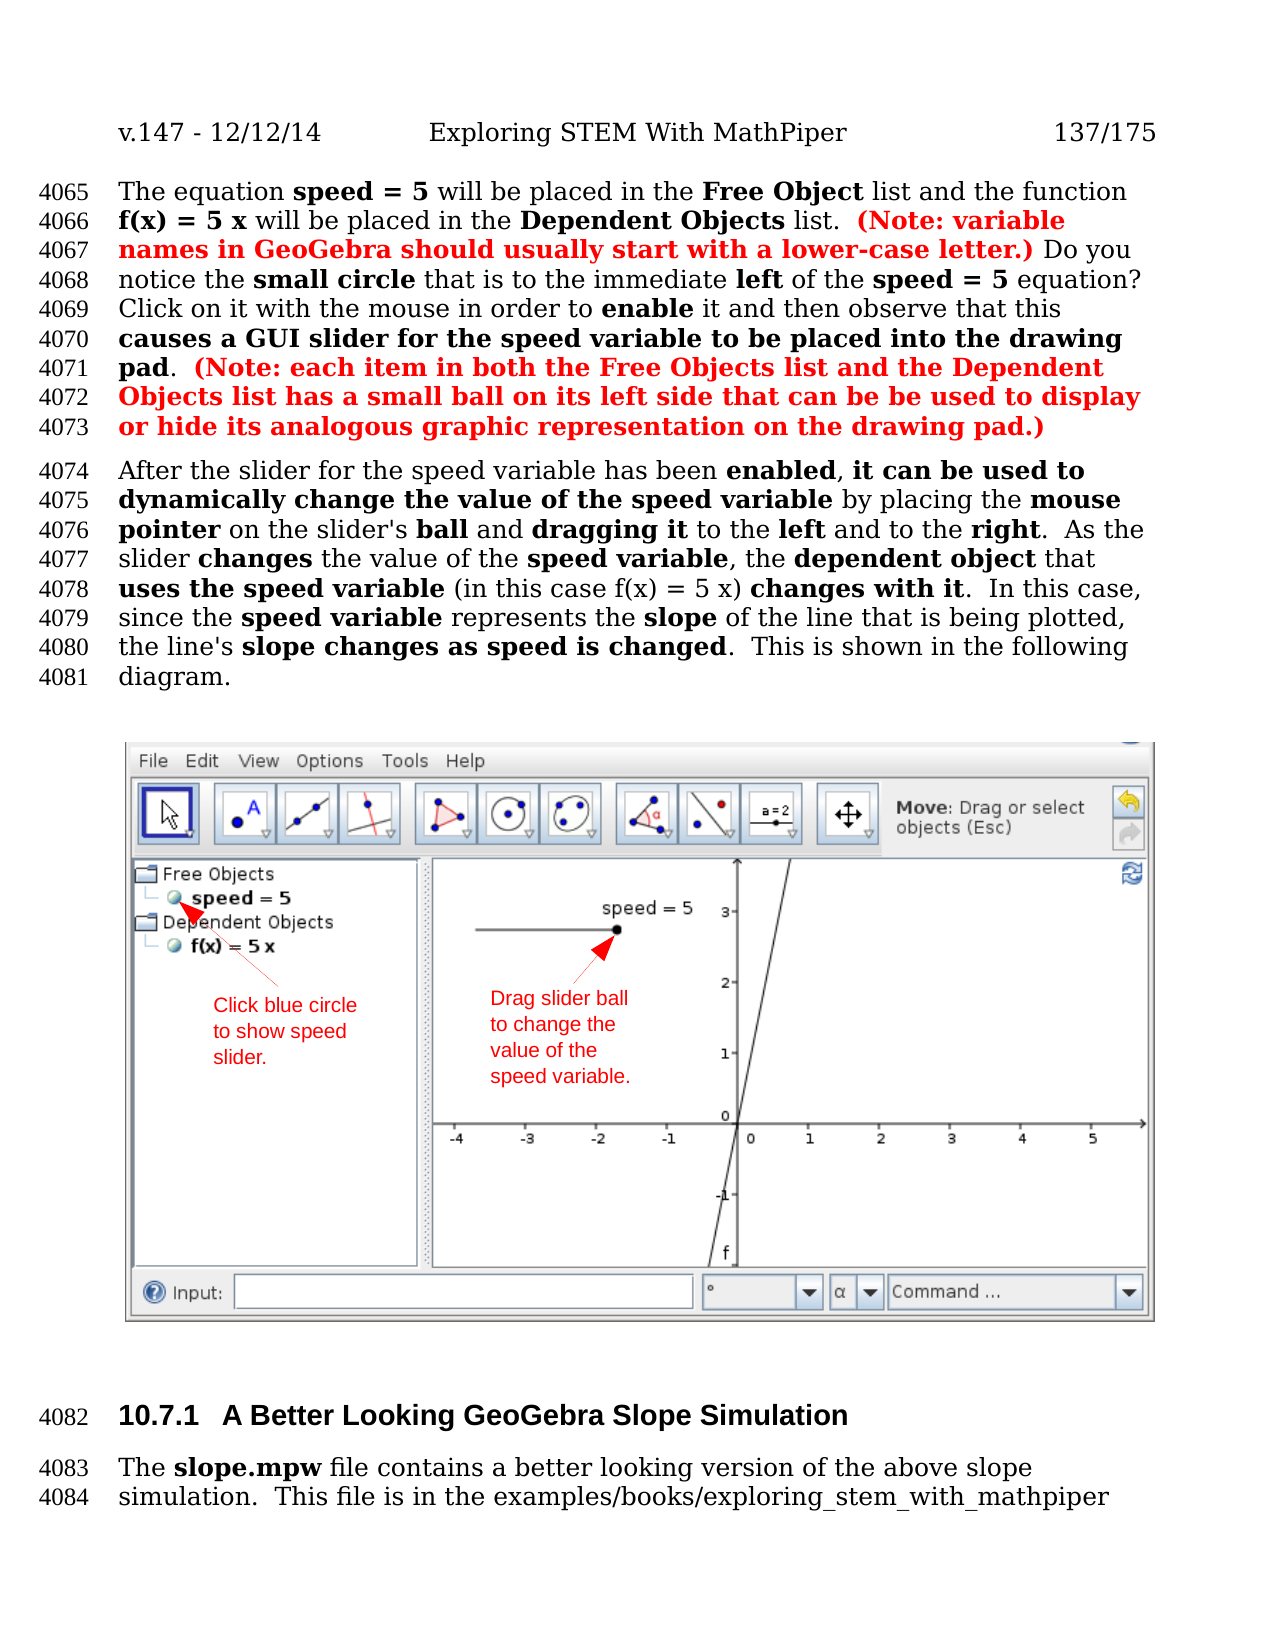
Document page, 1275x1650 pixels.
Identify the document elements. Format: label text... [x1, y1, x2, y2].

text After the slider for the speed variable has been enabled, it can be used to dynamically change the value of the speed variable by placing the mouse pointer on the slider's ball and dragging it to the left and to the right. As the slider changes the value of the speed variable, the dependent object that uses the speed variable (in this case f(x) = 5 x) changes with it. In this case, since the speed variable represents the slope of the line that is being plotted, the line's slope changes as speed is changed. This is shown in the following diagram. [118, 456, 1157, 691]
subtitle A Better Looking GeoGebra Slope Simulation [118, 1398, 1157, 1432]
text The equation speed = 5 will be placed in the Free Object list and the function f(x) = 5 x will be placed in the Dependent Objects list. (Note: variable names in GeoGebra should usually start with a lower-case letter.) Do you notice the small circle that is to the immediate left of the speed = 5 equation? Click on it with the mouse in order to enable it and then observe that this causes a GUI slider for the speed variable to be placed into the drawing pad. (Note: each item in both the Free Objects list and the Dependent Objects list has a small ball on its left side that can be be used to display or hide its analogous graphic representation on the drawing pad.) [118, 177, 1157, 441]
text The slope.mpw file contains a better looking version of the above slope simulation. This file is in the examples/books/exploring_stem_with_mathpiper [118, 1453, 1157, 1511]
